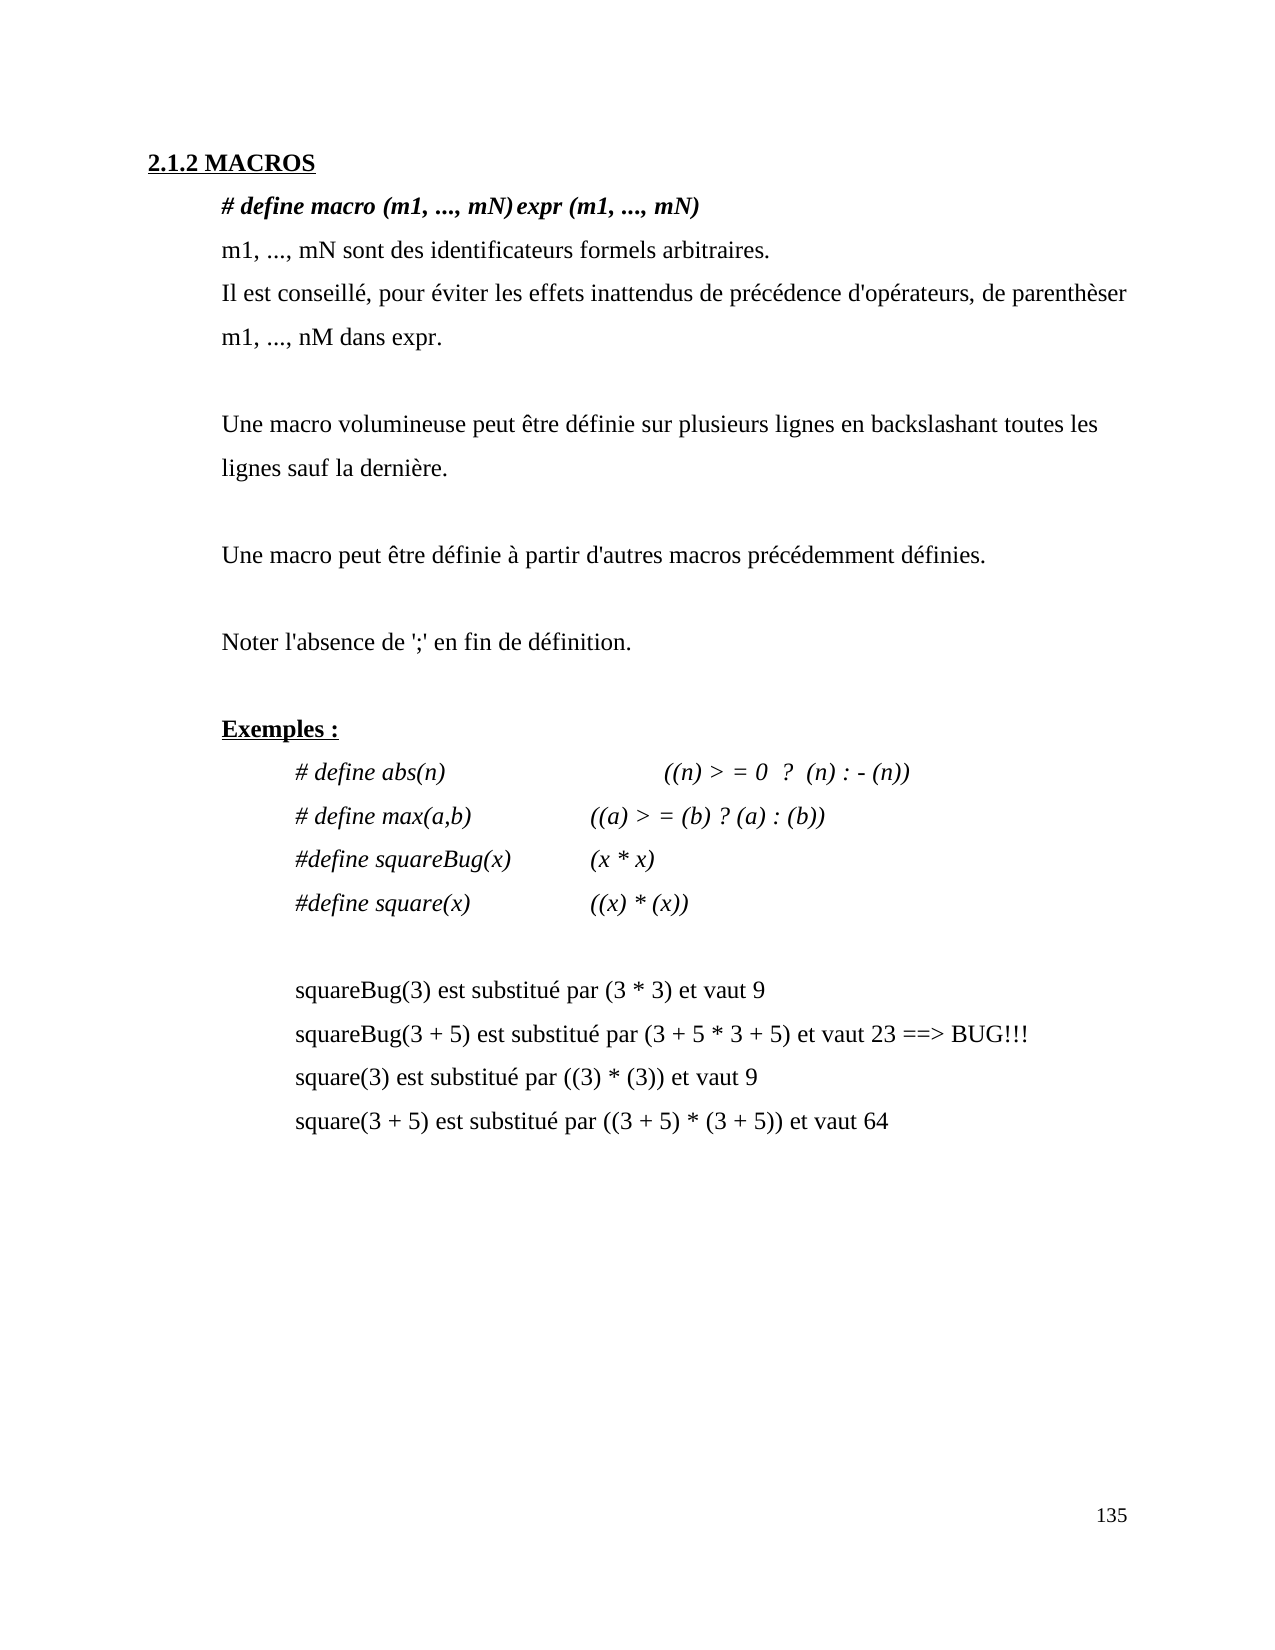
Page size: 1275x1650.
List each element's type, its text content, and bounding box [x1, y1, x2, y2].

text Une macro volumineuse peut être définie sur plusieurs lignes en backslashant toutes les lignes sauf la dernière. [148, 409, 1127, 481]
text Il est conseillé, pour éviter les effets inattendus de précédence d'opérateurs, de parenthèser m1, ..., nM dans expr. [148, 278, 1127, 351]
text Noter l'absence de ';' en fin de définition. [148, 627, 1127, 656]
text squareBug(3) est substitué par (3 * 3) et vaut 9 [148, 975, 1127, 1004]
text Exemples : [221, 714, 1127, 743]
text squareBug(3 + 5) est substitué par (3 + 5 * 3 + 5) et vaut 23 ==> BUG!!! [148, 1018, 1127, 1047]
text # define max(a,b) ((a) > = (b) ? (a) : (b)) [295, 801, 1127, 830]
text Une macro peut être définie à partir d'autres macros précédemment définies. [148, 539, 1127, 568]
text #define square(x) ((x) * (x)) [295, 888, 1127, 917]
text 2.1.2 MACROS [148, 148, 1127, 177]
text # define macro (m1, ..., mN) expr (m1, ..., mN) [148, 191, 1127, 220]
text square(3) est substitué par ((3) * (3)) et vaut 9 [148, 1062, 1127, 1091]
text #define squareBug(x) (x * x) [295, 844, 1127, 873]
text # define abs(n) ((n) > = 0 ? (n) : - (n)) [295, 757, 1127, 786]
text square(3 + 5) est substitué par ((3 + 5) * (3 + 5)) et vaut 64 [148, 1106, 1127, 1134]
text m1, ..., mN sont des identificateurs formels arbitraires. [148, 235, 1127, 264]
